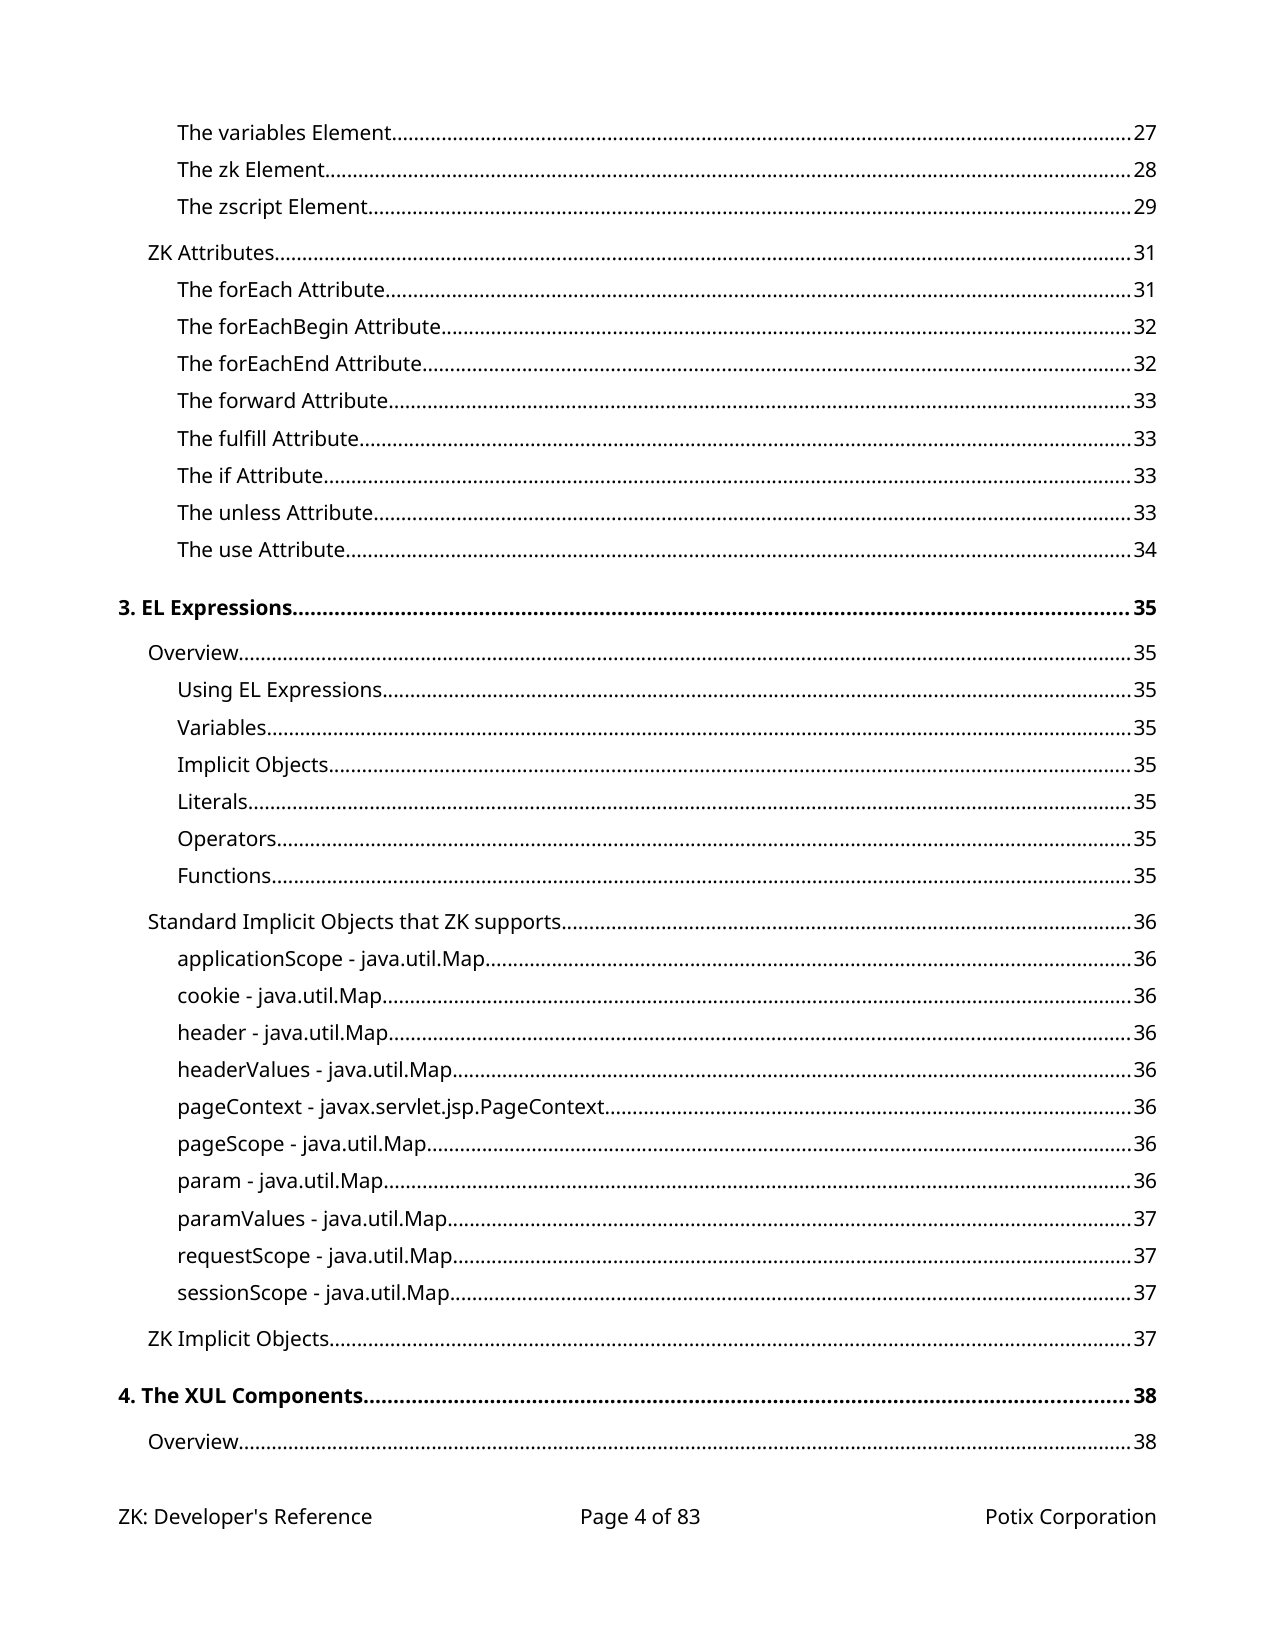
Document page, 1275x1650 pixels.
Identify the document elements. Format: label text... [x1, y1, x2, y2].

text Variables 35 [177, 713, 1157, 741]
text Overview 35 [148, 638, 1157, 667]
text The if Attribute 33 [177, 461, 1157, 489]
text cookie - java.util.Map 36 [177, 981, 1157, 1009]
text 3. EL Expressions 35 [118, 593, 1157, 621]
text The forEachBegin Attribute 32 [177, 312, 1157, 341]
text Operators 35 [177, 824, 1157, 852]
text The variables Element 27 [177, 118, 1157, 146]
text Functions 35 [177, 861, 1157, 889]
text ZK Attributes 31 [148, 238, 1157, 266]
text Implicit Objects 35 [177, 750, 1157, 778]
text Using EL Expressions 35 [177, 676, 1157, 704]
text The use Attribute 34 [177, 535, 1157, 563]
text The zscript Element 29 [177, 192, 1157, 221]
text sessionScope - java.util.Map 37 [177, 1278, 1157, 1306]
text The fulfill Attribute 33 [177, 424, 1157, 452]
text The unless Attribute 33 [177, 498, 1157, 526]
text header - java.util.Map 36 [177, 1018, 1157, 1046]
text 4. The XUL Components 38 [118, 1381, 1157, 1410]
text param - java.util.Map 36 [177, 1167, 1157, 1195]
text applicationScope - java.util.Map 36 [177, 944, 1157, 972]
text Overview 38 [148, 1427, 1157, 1456]
text pageScope - java.util.Map 36 [177, 1129, 1157, 1158]
text The zk Element 28 [177, 155, 1157, 183]
text requestScope - java.util.Map 37 [177, 1241, 1157, 1269]
text The forEach Attribute 31 [177, 275, 1157, 303]
text The forEachEnd Attribute 32 [177, 349, 1157, 378]
text Standard Implicit Objects that ZK supports 36 [148, 907, 1157, 935]
text headerValues - java.util.Map 36 [177, 1055, 1157, 1083]
text The forward Attribute 33 [177, 387, 1157, 415]
text ZK Implicit Objects 37 [148, 1324, 1157, 1352]
text pageContext - javax.servlet.jsp.PageContext 36 [177, 1092, 1157, 1121]
text paramValues - java.util.Map 37 [177, 1204, 1157, 1232]
text Literals 35 [177, 787, 1157, 815]
